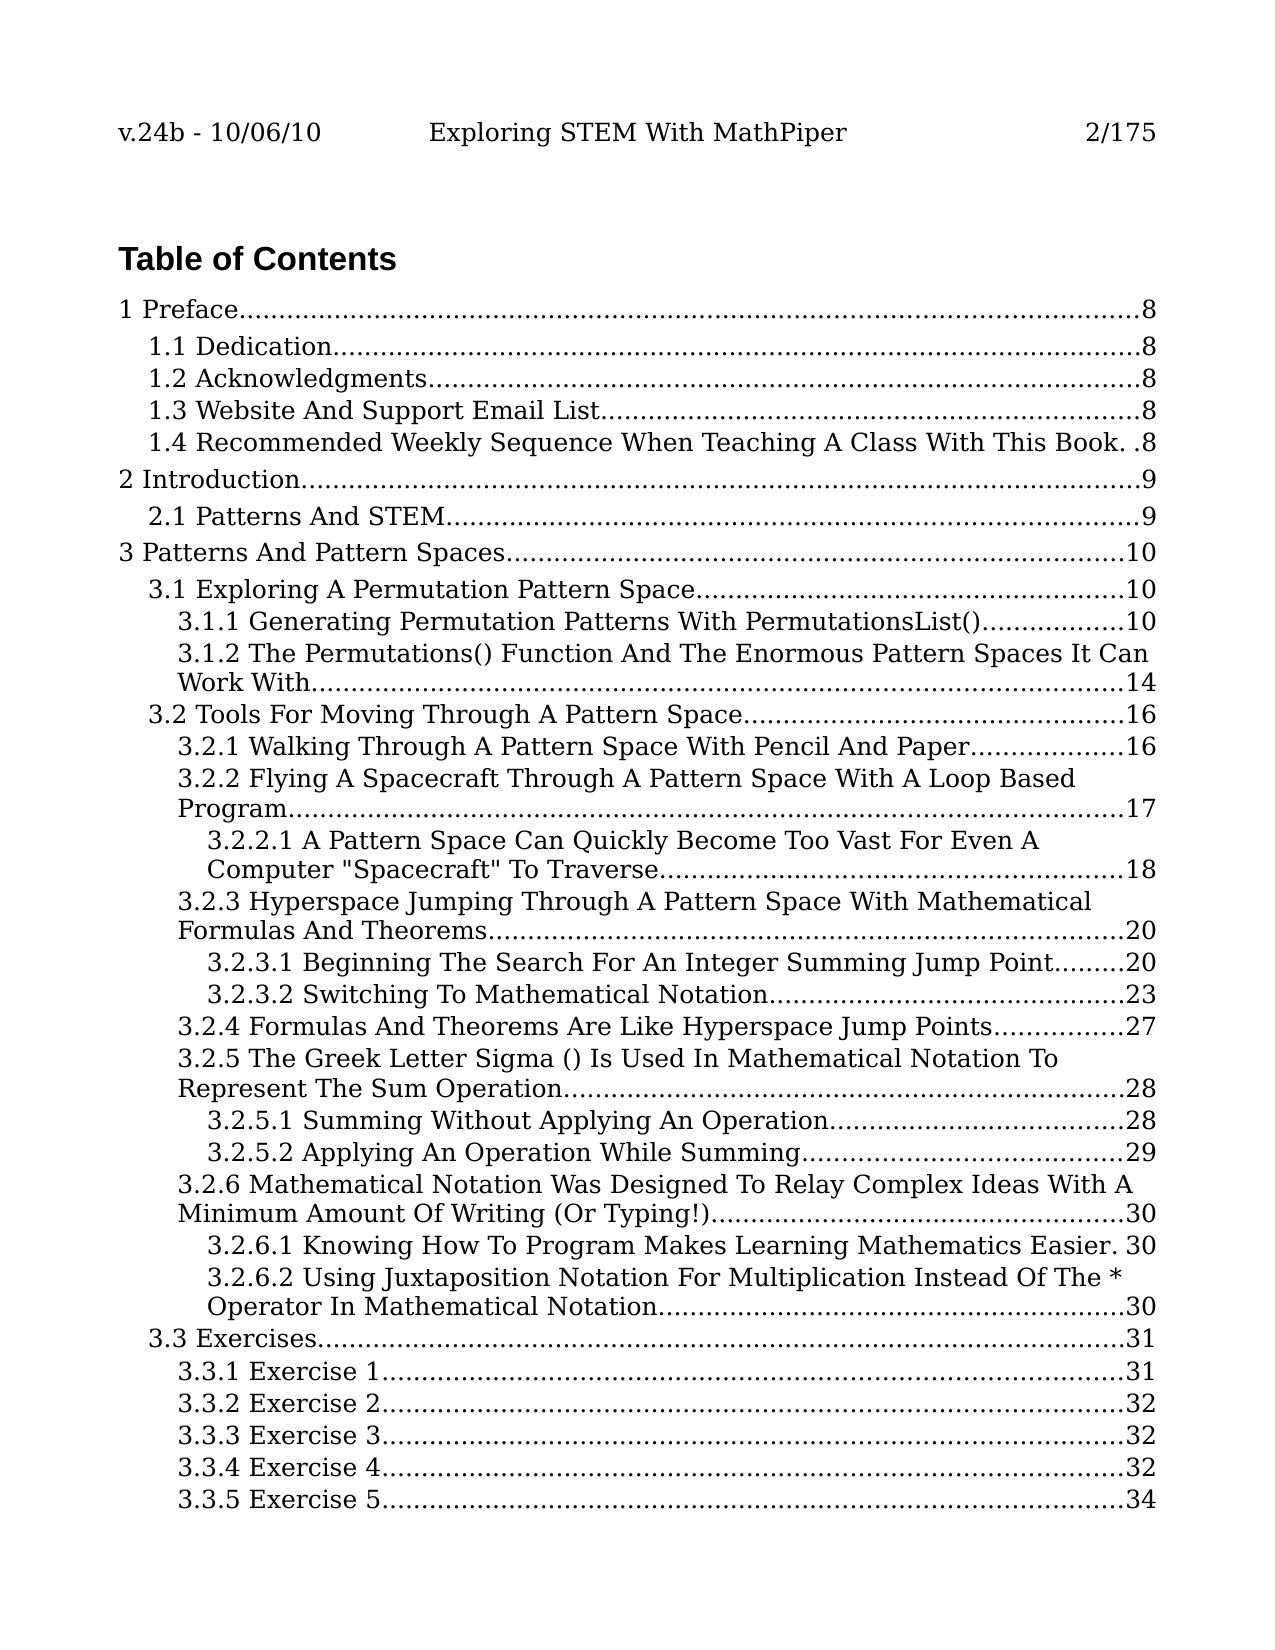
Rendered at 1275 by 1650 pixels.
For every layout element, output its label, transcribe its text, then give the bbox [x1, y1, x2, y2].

text 3.3.5 Exercise 5 34 [177, 1485, 1157, 1514]
text 3.2.5.1 Summing Without Applying An Operation 28 [207, 1106, 1157, 1135]
text 3.2.6 Mathematical Notation Was Designed To Relay Complex Ideas With A Minimum Amount Of Writing (Or Typing!) 30 [177, 1170, 1157, 1228]
text 3.3.3 Exercise 3 32 [177, 1421, 1157, 1450]
text 2 Introduction 9 [118, 465, 1157, 494]
subtitle Table of Contents [118, 239, 1157, 277]
text 3.2.2 Flying A Spacecraft Through A Pattern Space With A Loop Based Program 17 [177, 764, 1157, 823]
text 3.2.6.1 Knowing How To Program Makes Learning Mathematics Easier 30 [207, 1231, 1157, 1260]
text 3.3 Exercises 31 [148, 1324, 1157, 1354]
text 3.1 Exploring A Permutation Pattern Space 10 [148, 575, 1157, 604]
text 3.3.4 Exercise 4 32 [177, 1453, 1157, 1482]
text 3 Patterns And Pattern Spaces 10 [118, 538, 1157, 567]
text 3.2.4 Formulas And Theorems Are Like Hyperspace Jump Points 27 [177, 1012, 1157, 1042]
text 3.2.3.1 Beginning The Search For An Integer Summing Jump Point 20 [207, 948, 1157, 977]
text 3.2.5 The Greek Letter Sigma () Is Used In Mathematical Notation To Represent The Sum Operation 28 [177, 1044, 1157, 1103]
text 1.2 Acknowledgments 8 [148, 364, 1157, 393]
text 3.1.1 Generating Permutation Patterns With PermutationsList() 10 [177, 607, 1157, 636]
text 1.3 Website And Support Email List 8 [148, 396, 1157, 425]
text 3.2.5.2 Applying An Operation While Summing 29 [207, 1138, 1157, 1167]
text 3.1.2 The Permutations() Function And The Enormous Pattern Spaces It Can Work With 14 [177, 639, 1157, 697]
text 3.2.6.2 Using Juxtaposition Notation For Multiplication Instead Of The * Operator In Mathematical Notation 30 [207, 1263, 1157, 1322]
text 2.1 Patterns And STEM 9 [148, 502, 1157, 531]
text 3.2 Tools For Moving Through A Pattern Space 16 [148, 700, 1157, 729]
text 1 Preface 8 [118, 295, 1157, 324]
text 1.1 Dedication 8 [148, 332, 1157, 361]
text 3.2.3.2 Switching To Mathematical Notation 23 [207, 980, 1157, 1009]
text 3.2.1 Walking Through A Pattern Space With Pencil And Paper 16 [177, 732, 1157, 762]
text 1.4 Recommended Weekly Sequence When Teaching A Class With This Book 8 [148, 428, 1157, 457]
text 3.3.1 Exercise 1 31 [177, 1357, 1157, 1386]
text 3.3.2 Exercise 2 32 [177, 1389, 1157, 1418]
text 3.2.2.1 A Pattern Space Can Quickly Become Too Vast For Even A Computer "Spacecraft" To Traverse 18 [207, 826, 1157, 884]
text 3.2.3 Hyperspace Jumping Through A Pattern Space With Mathematical Formulas And Theorems 20 [177, 887, 1157, 945]
